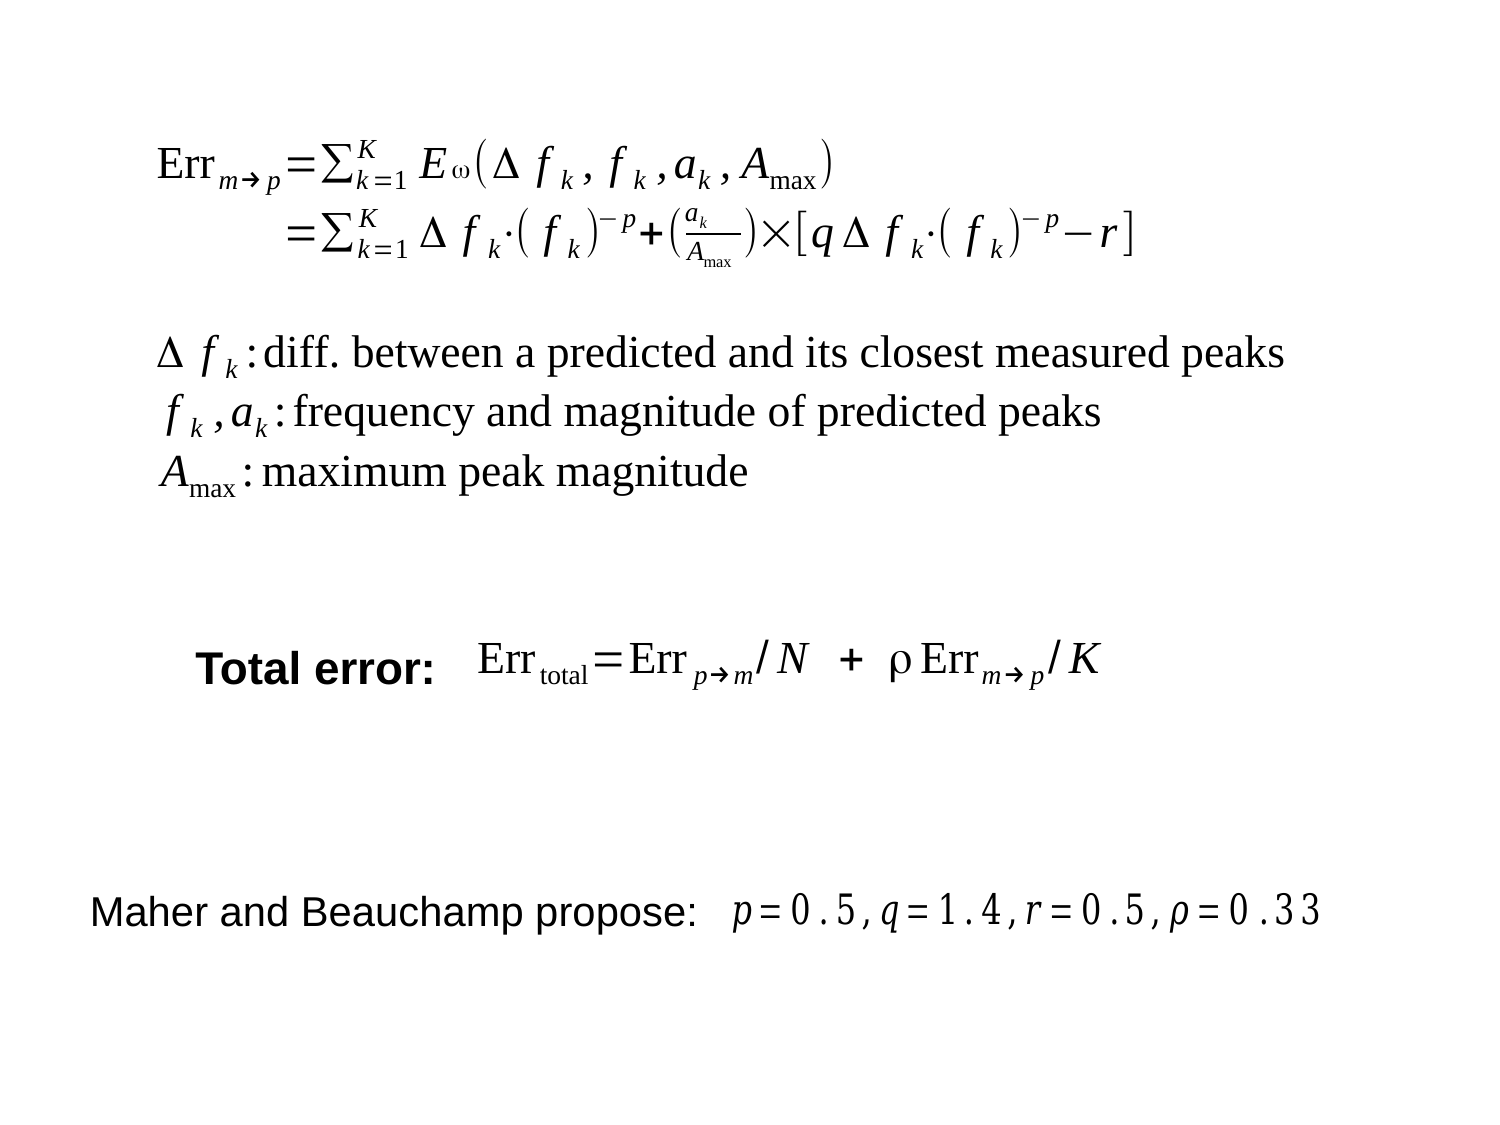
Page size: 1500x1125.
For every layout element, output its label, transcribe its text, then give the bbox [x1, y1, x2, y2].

picture [720, 885, 1340, 946]
text_box Total error: [180, 627, 452, 702]
text_box Maher and Beauchamp propose: [75, 873, 714, 943]
chart [150, 134, 1293, 557]
chart [470, 632, 1111, 744]
